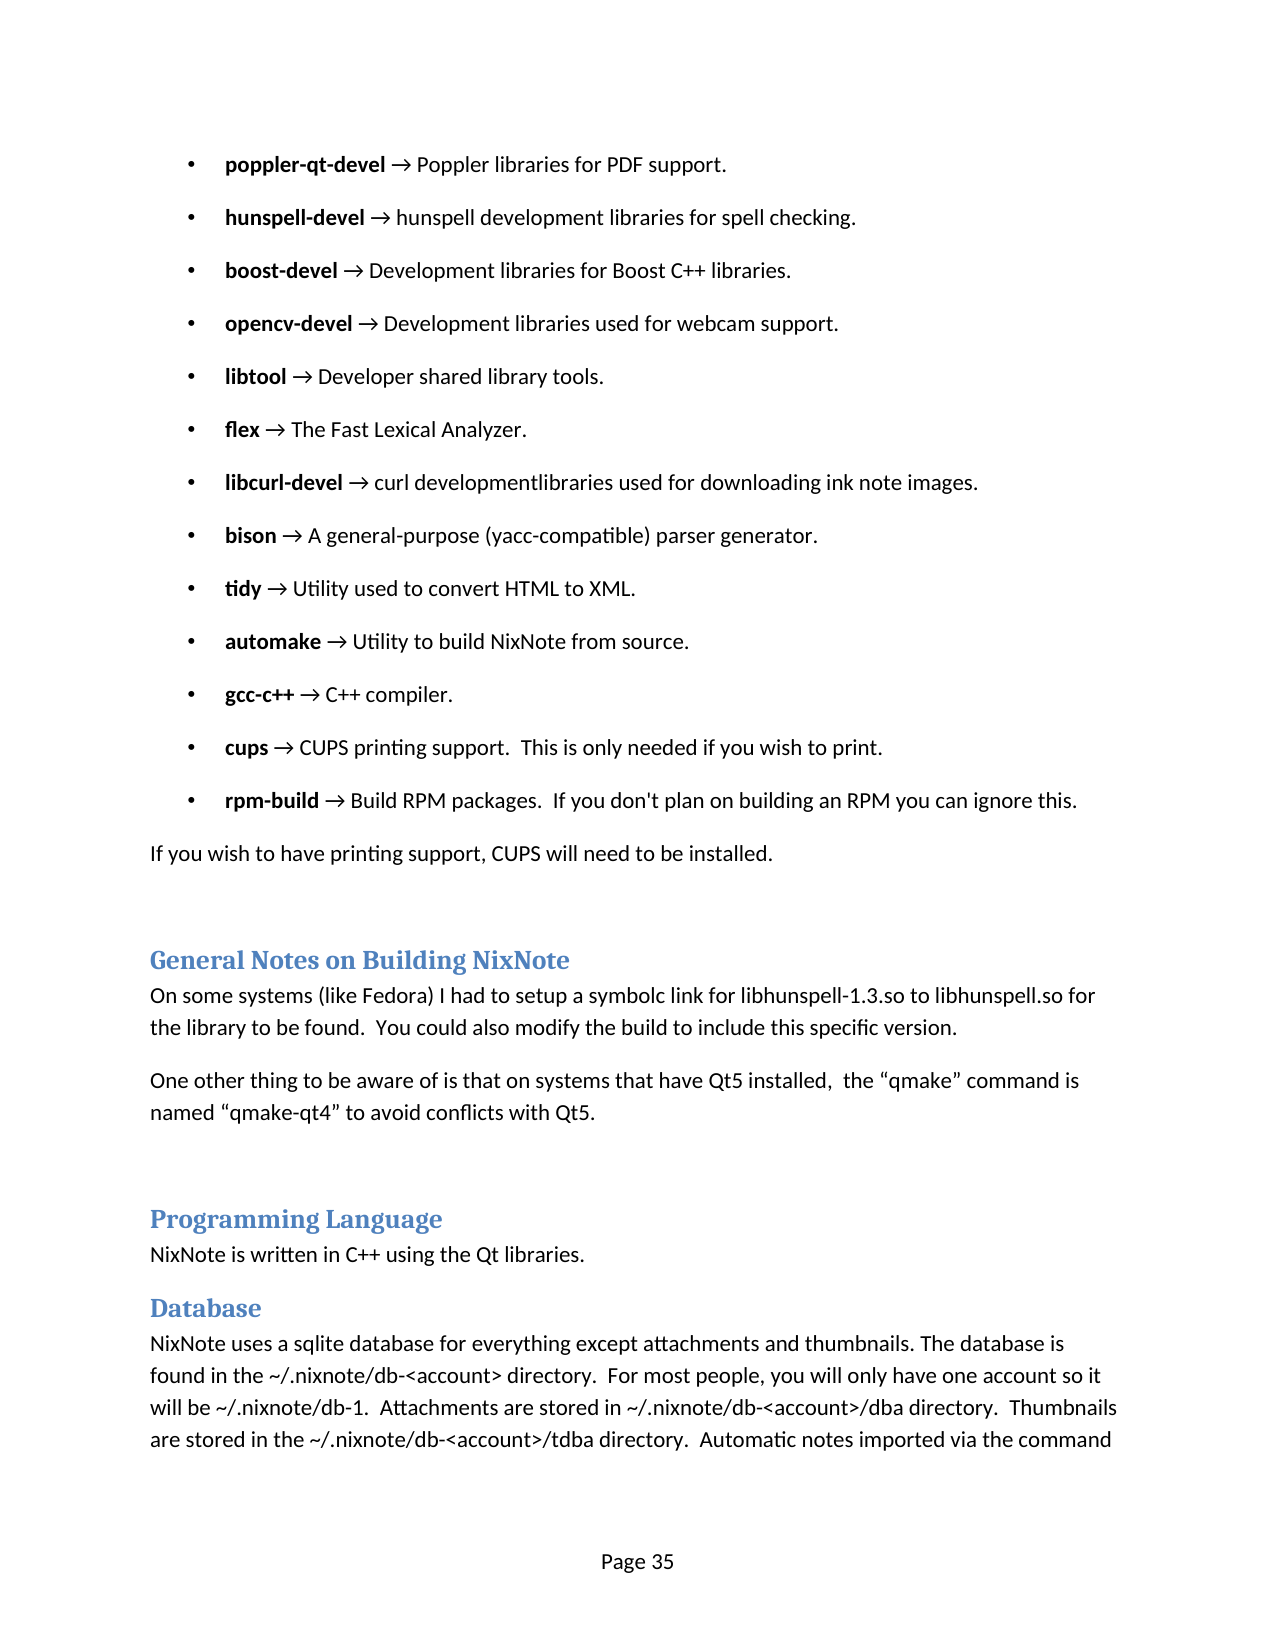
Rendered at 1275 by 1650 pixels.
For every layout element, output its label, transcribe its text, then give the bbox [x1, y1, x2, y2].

list flex → The Fast Lexical Analyzer. [187, 415, 1125, 443]
list opencv-devel → Development libraries used for webcam support. [187, 309, 1125, 337]
list libtool → Developer shared library tools. [187, 362, 1125, 390]
text NixNote is written in C++ using the Qt libraries. [150, 1240, 1125, 1268]
list bison → A general-purpose (yacc-compatible) parser generator. [187, 521, 1125, 549]
text On some systems (like Fedora) I had to setup a symbolc link for libhunspell-1.3.so to libhunspell.so for the library to be found. You could also modify the build to include this specific version. [150, 981, 1125, 1041]
list boost-devel → Development libraries for Boost C++ libraries. [187, 256, 1125, 284]
subtitle Database [150, 1293, 1125, 1324]
list tidy → Utility used to convert HTML to XML. [187, 574, 1125, 602]
list cups → CUPS printing support. This is only needed if you wish to print. [187, 733, 1125, 761]
text If you wish to have printing support, CUPS will need to be installed. [150, 839, 1125, 867]
text One other thing to be aware of is that on systems that have Qt5 installed, the “qmake” command is named “qmake-qt4” to avoid conflicts with Qt5. [150, 1066, 1125, 1126]
subtitle General Notes on Building NixNote [150, 945, 1125, 976]
list hunspell-devel → hunspell development libraries for spell checking. [187, 203, 1125, 231]
list gcc-c++ → C++ compiler. [187, 680, 1125, 708]
list libcurl-devel → curl developmentlibraries used for downloading ink note images. [187, 468, 1125, 496]
text NixNote uses a sqlite database for everything except attachments and thumbnails. The database is found in the ~/.nixnote/db-<account> directory. For most people, you will only have one account so it will be ~/.nixnote/db-1. Attachments are stored in ~/.nixnote/db-<account>/dba directory. Thumbnails are stored in the ~/.nixnote/db-<account>/tdba directory. Automatic notes imported via the command [150, 1329, 1125, 1453]
subtitle Programming Language [150, 1204, 1125, 1236]
list rpm-build → Build RPM packages. If you don't plan on building an RPM you can ignore this. [187, 786, 1125, 814]
list poppler-qt-devel → Poppler libraries for PDF support. [187, 150, 1125, 178]
list automake → Utility to build NixNote from source. [187, 627, 1125, 655]
